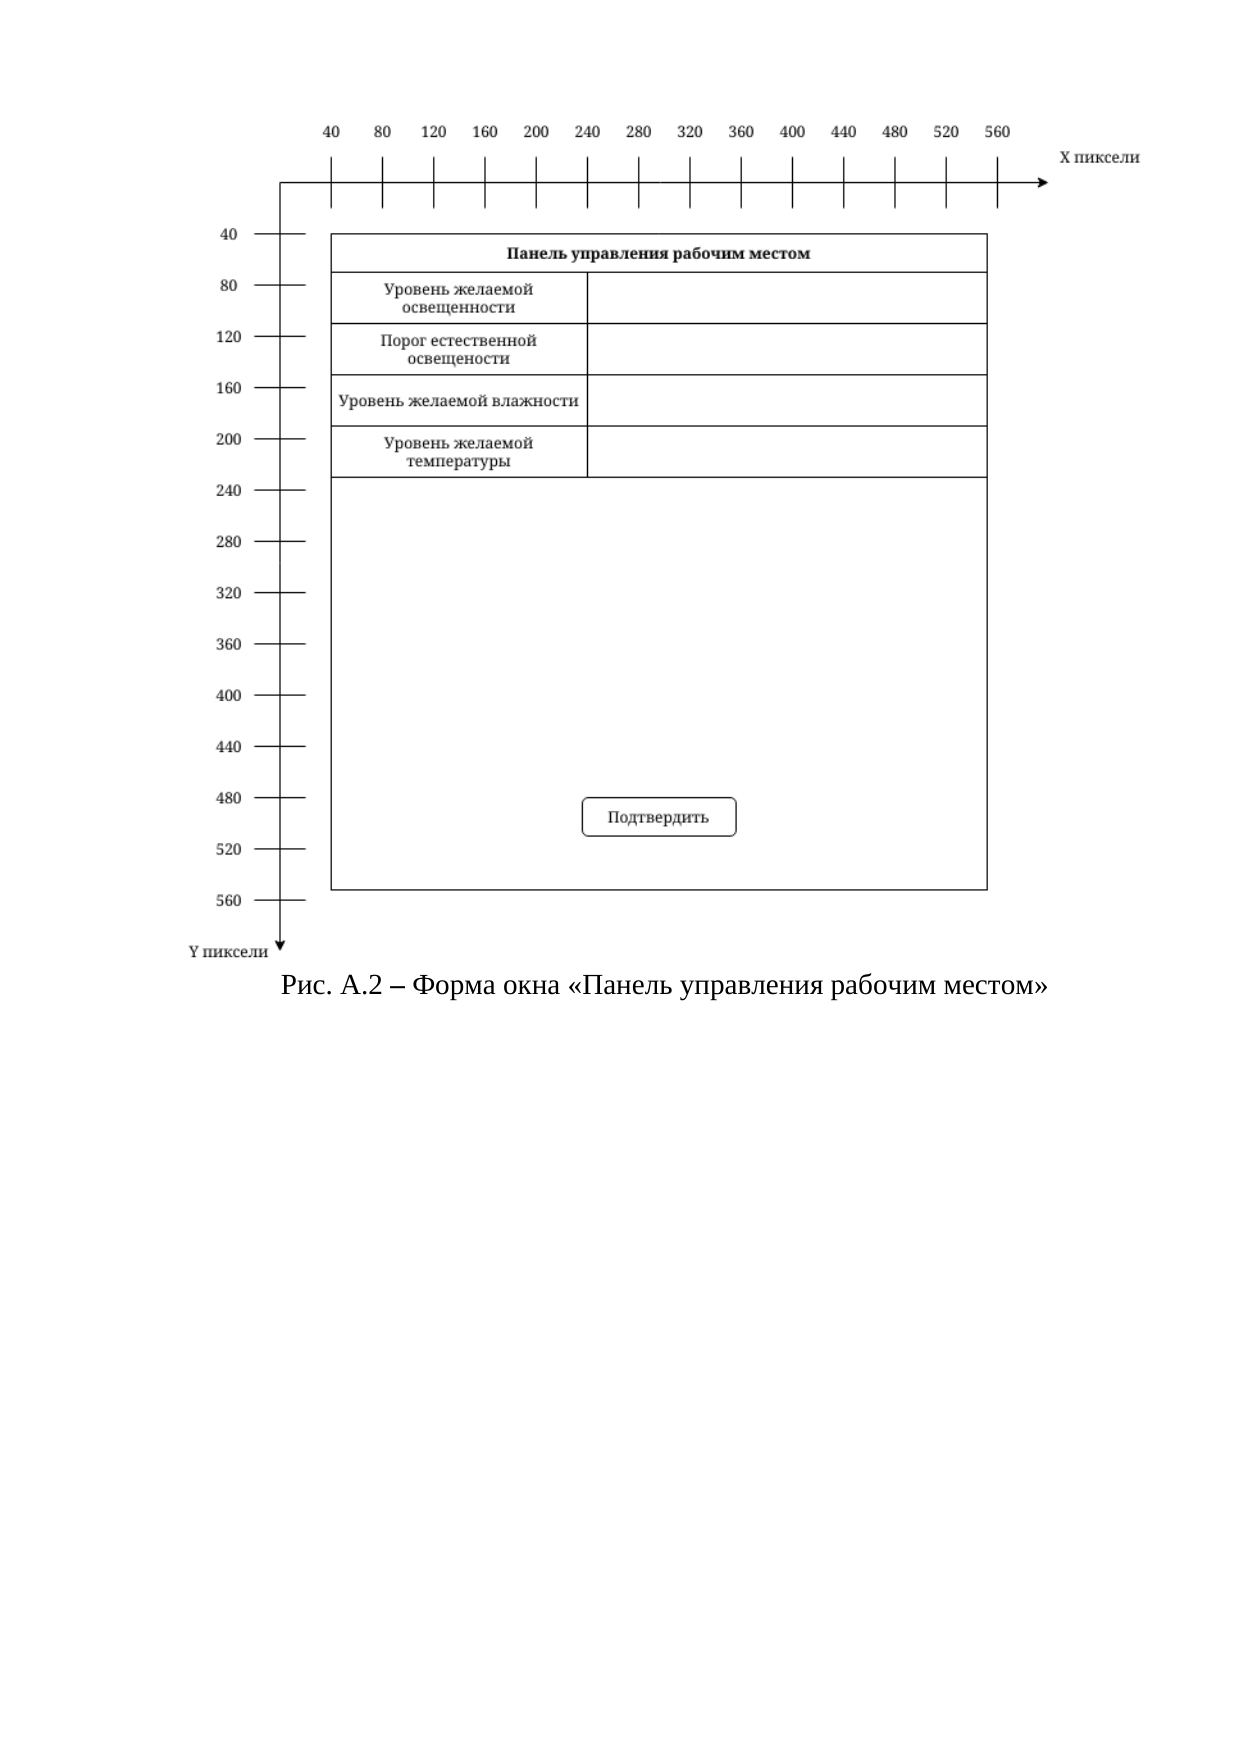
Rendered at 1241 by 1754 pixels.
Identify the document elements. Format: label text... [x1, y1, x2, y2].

picture [177, 118, 1152, 965]
text Рис. А.2 – Форма окна «Панель управления рабочим местом» [177, 965, 1152, 1001]
